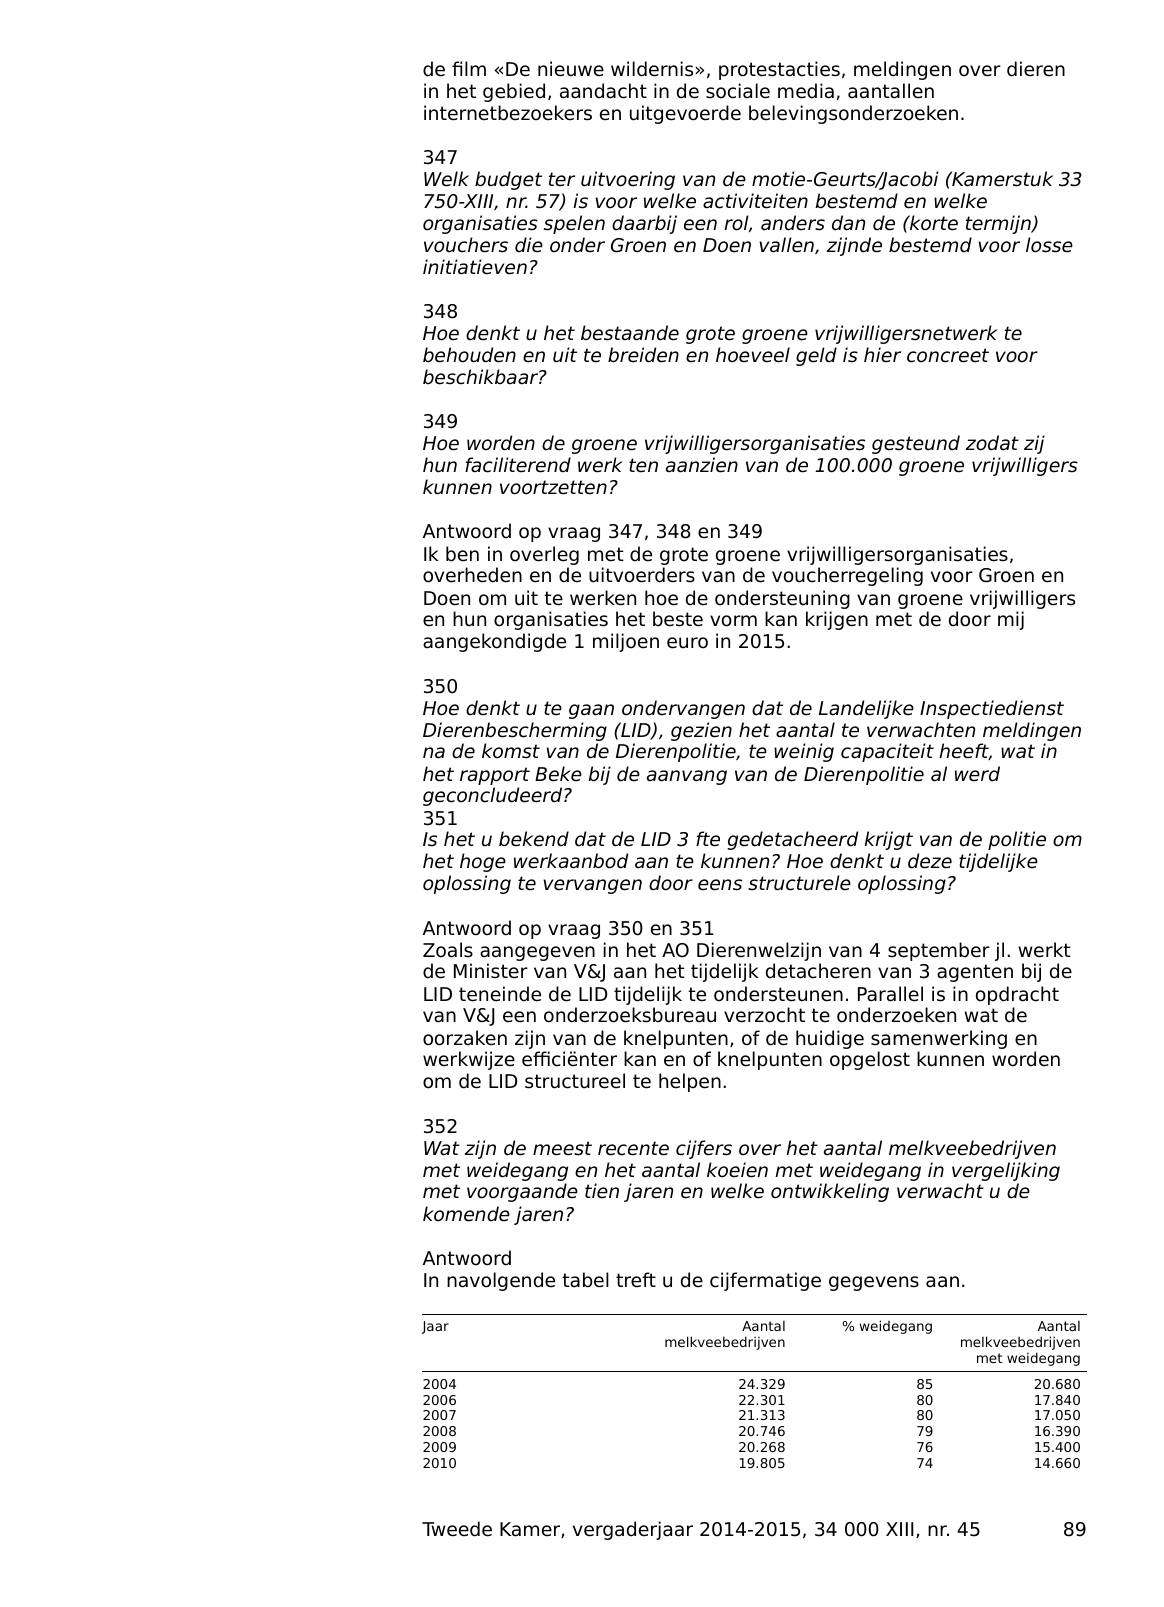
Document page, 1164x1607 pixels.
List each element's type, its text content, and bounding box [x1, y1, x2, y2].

text 347 [422, 147, 1087, 169]
table_cell 2006 [422, 1393, 644, 1408]
text Is het u bekend dat de LID 3 fte gedetacheerd krijgt van de politie om het hoge werkaanbod aan te kunnen? Hoe denkt u deze tijdelijke oplossing te vervangen door eens structurele oplossing? [422, 829, 1087, 895]
table_cell 14.660 [939, 1455, 1087, 1471]
table_cell 17.050 [939, 1408, 1087, 1424]
text Antwoord op vraag 347, 348 en 349 [422, 521, 1087, 543]
text In navolgende tabel treft u de cijfermatige gegevens aan. [422, 1269, 1087, 1292]
table_cell 74 [791, 1455, 939, 1471]
text Zoals aangegeven in het AO Dierenwelzijn van 4 september jl. werkt de Minister van V&J aan het tijdelijk detacheren van 3 agenten bij de LID teneinde de LID tijdelijk te ondersteunen. Parallel is in opdracht van V&J een onderzoeksbureau verzocht te onderzoeken wat de oorzaken zijn van de knelpunten, of de huidige samenwerking en werkwijze efficiënter kan en of knelpunten opgelost kunnen worden om de LID structureel te helpen. [422, 939, 1087, 1093]
text Hoe worden de groene vrijwilligersorganisaties gesteund zodat zij hun faciliterend werk ten aanzien van de 100.000 groene vrijwilligers kunnen voortzetten? [422, 433, 1087, 499]
table_cell 22.301 [644, 1393, 791, 1408]
text 349 [422, 411, 1087, 433]
table_cell 20.746 [644, 1424, 791, 1440]
text de film «De nieuwe wildernis», protestacties, meldingen over dieren in het gebied, aandacht in de sociale media, aantallen internetbezoekers en uitgevoerde belevingsonderzoeken. [422, 59, 1087, 125]
text 351 [422, 807, 1087, 829]
text Hoe denkt u het bestaande grote groene vrijwilligersnetwerk te behouden en uit te breiden en hoeveel geld is hier concreet voor beschikbaar? [422, 323, 1087, 389]
text Ik ben in overleg met de grote groene vrijwilligersorganisaties, overheden en de uitvoerders van de voucherregeling voor Groen en Doen om uit te werken hoe de ondersteuning van groene vrijwilligers en hun organisaties het beste vorm kan krijgen met de door mij aangekondigde 1 miljoen euro in 2015. [422, 543, 1087, 653]
table_cell 20.680 [939, 1372, 1087, 1392]
table_cell 79 [791, 1424, 939, 1440]
table_cell 21.313 [644, 1408, 791, 1424]
text 350 [422, 676, 1087, 697]
table_header Jaar [422, 1315, 644, 1371]
table_header Aantal melkveebedrijven met weidegang [939, 1315, 1087, 1371]
text 348 [422, 301, 1087, 323]
text Wat zijn de meest recente cijfers over het aantal melkveebedrijven met weidegang en het aantal koeien met weidegang in vergelijking met voorgaande tien jaren en welke ontwikkeling verwacht u de komende jaren? [422, 1137, 1087, 1225]
table_cell 80 [791, 1408, 939, 1424]
table_cell 24.329 [644, 1372, 791, 1392]
table_cell 85 [791, 1372, 939, 1392]
text Welk budget ter uitvoering van de motie-Geurts/Jacobi (Kamerstuk 33 750-XIII, nr. 57) is voor welke activiteiten bestemd en welke organisaties spelen daarbij een rol, anders dan de (korte termijn) vouchers die onder Groen en Doen vallen, zijnde bestemd voor losse initiatieven? [422, 169, 1087, 279]
table_cell 19.805 [644, 1455, 791, 1471]
table_cell 17.840 [939, 1393, 1087, 1408]
text Antwoord [422, 1248, 1087, 1269]
text 352 [422, 1116, 1087, 1137]
table_cell 2008 [422, 1424, 644, 1440]
text Antwoord op vraag 350 en 351 [422, 917, 1087, 939]
table_cell 20.268 [644, 1440, 791, 1455]
text Hoe denkt u te gaan ondervangen dat de Landelijke Inspectiedienst Dierenbescherming (LID), gezien het aantal te verwachten meldingen na de komst van de Dierenpolitie, te weinig capaciteit heeft, wat in het rapport Beke bij de aanvang van de Dierenpolitie al werd geconcludeerd? [422, 697, 1087, 807]
table_header Aantal melkveebedrijven [644, 1315, 791, 1371]
table_cell 2009 [422, 1440, 644, 1455]
table_cell 2007 [422, 1408, 644, 1424]
table_header % weidegang [791, 1315, 939, 1371]
table_cell 2010 [422, 1455, 644, 1471]
table_cell 2004 [422, 1372, 644, 1392]
table_cell 80 [791, 1393, 939, 1408]
table_cell 15.400 [939, 1440, 1087, 1455]
table_cell 16.390 [939, 1424, 1087, 1440]
table_cell 76 [791, 1440, 939, 1455]
